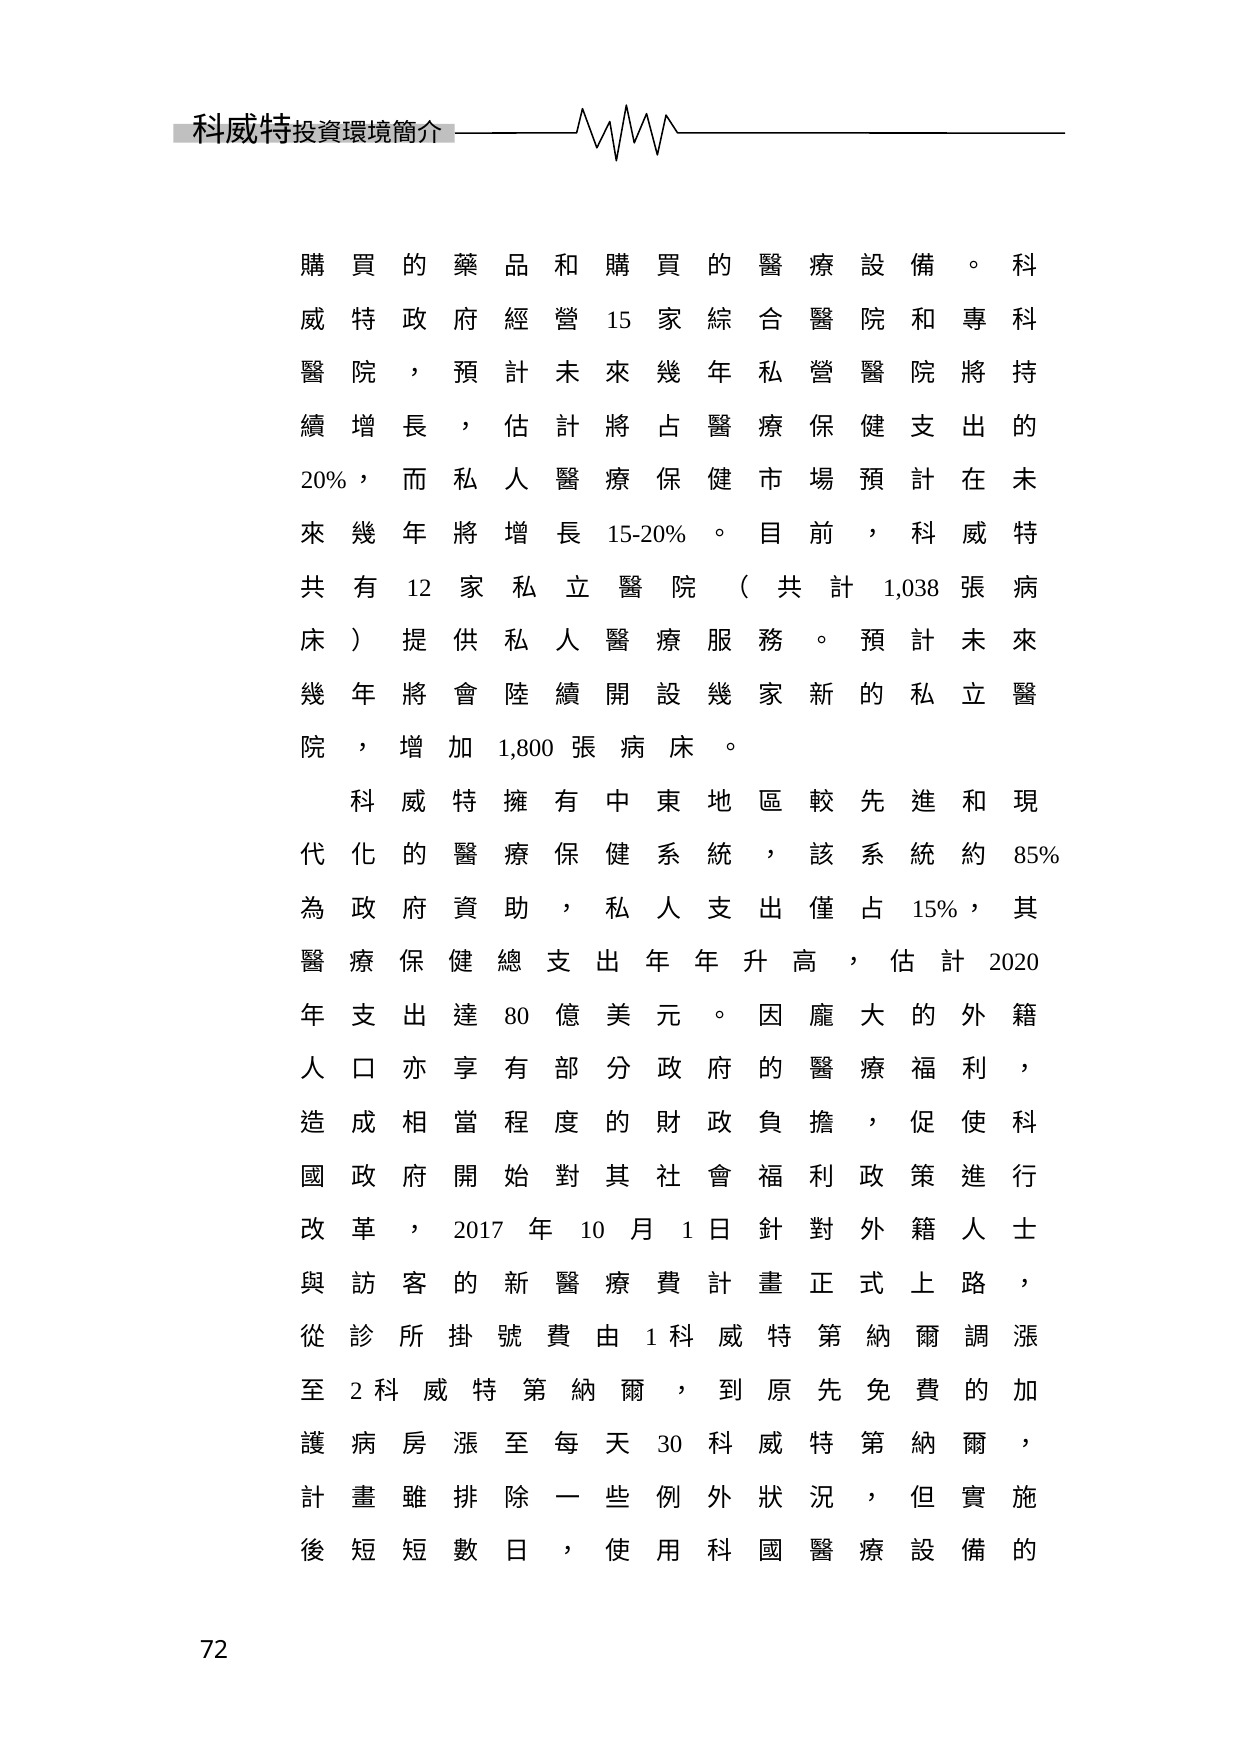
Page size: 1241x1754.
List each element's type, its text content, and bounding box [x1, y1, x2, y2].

text 科威特擁有中東地區較先進和現代化的醫療保健系統，該系統約85%為政府資助，私人支出僅占15%，其醫療保健總支出年年升高，估計2020年支出達80億美元。因龐大的外籍人口亦享有部分政府的醫療福利，造成相當程度的財政負擔，促使科國政府開始對其社會福利政策進行改革，2017年10月1日針對外籍人士與訪客的新醫療費計畫正式上路，從診所掛號費由1科威特第納爾調漲至2科威特第納爾，到原先免費的加護病房漲至每天30科威特第納爾，計畫雖排除一些例外狀況，但實施後短短數日，使用科國醫療設備的 [276, 773, 1063, 1576]
text 購買的藥品和購買的醫療設備。科威特政府經營15家綜合醫院和專科醫院，預計未來幾年私營醫院將持續增長，估計將占醫療保健支出的 20%，而私人醫療保健市場預計在未來幾年將增長15-20%。目前，科威特共有12家私立醫院（共計1,038張病床）提供私人醫療服務。預計未來幾年將會陸續開設幾家新的私立醫院，增加1,800張病床。 [276, 237, 1063, 773]
